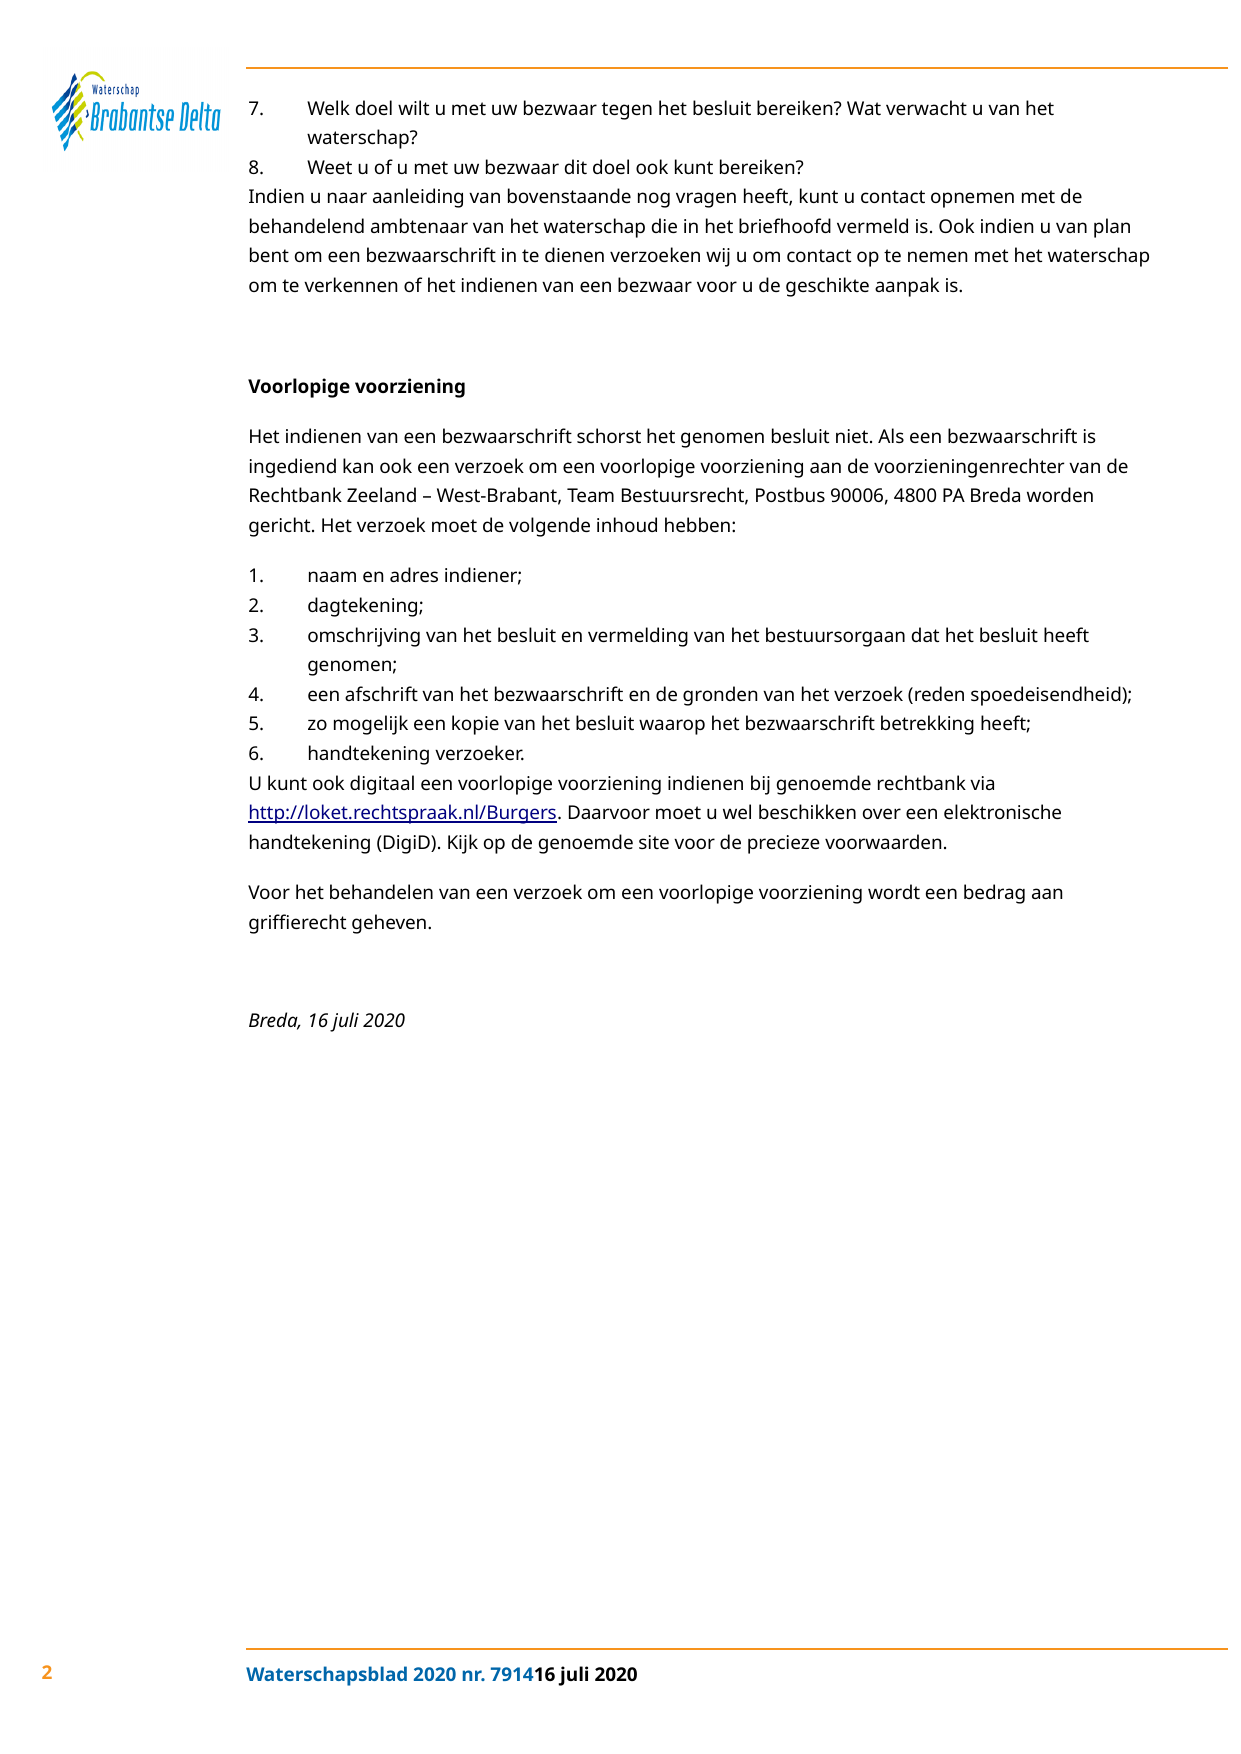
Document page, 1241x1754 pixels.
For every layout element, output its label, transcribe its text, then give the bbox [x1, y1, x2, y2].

text Het indienen van een bezwaarschrift schorst het genomen besluit niet. Als een bezwaarschrift is ingediend kan ook een verzoek om een voorlopige voorziening aan de voorzieningenrechter van de Rechtbank Zeeland – West-Brabant, Team Bestuursrecht, Postbus 90006, 4800 PA Breda worden gericht. Het verzoek moet de volgende inhoud hebben: [248, 423, 1152, 538]
picture [41, 47, 231, 172]
list Weet u of u met uw bezwaar dit doel ook kunt bereiken? [248, 154, 1152, 180]
list Welk doel wilt u met uw bezwaar tegen het besluit bereiken? Wat verwacht u van het waterschap? [248, 95, 1152, 150]
text Breda, 16 juli 2020 [248, 1007, 1152, 1033]
list omschrijving van het besluit en vermelding van het bestuursorgaan dat het besluit heeft genomen; [248, 622, 1152, 677]
list zo mogelijk een kopie van het besluit waarop het bezwaarschrift betrekking heeft; [248, 711, 1152, 736]
text Indien u naar aanleiding van bovenstaande nog vragen heeft, kunt u contact opnemen met de behandelend ambtenaar van het waterschap die in het briefhoofd vermeld is. Ook indien u van plan bent om een bezwaarschrift in te dienen verzoeken wij u om contact op te nemen met het waterschap om te verkennen of het indienen van een bezwaar voor u de geschikte aanpak is. [248, 183, 1152, 298]
list handtekening verzoeker. [248, 740, 1152, 766]
text Voor het behandelen van een verzoek om een voorlopige voorziening wordt een bedrag aan griffierecht geheven. [248, 879, 1152, 935]
list naam en adres indiener; [248, 563, 1152, 588]
text Voorlopige voorziening [248, 373, 1152, 399]
list een afschrift van het bezwaarschrift en de gronden van het verzoek (reden spoedeisendheid); [248, 681, 1152, 707]
text U kunt ook digitaal een voorlopige voorziening indienen bij genoemde rechtbank via http://loket.rechtspraak.nl/Burgers. Daarvoor moet u wel beschikken over een elektronische handtekening (DigiD). Kijk op de genoemde site voor de precieze voorwaarden. [248, 770, 1152, 855]
list dagtekening; [248, 592, 1152, 618]
